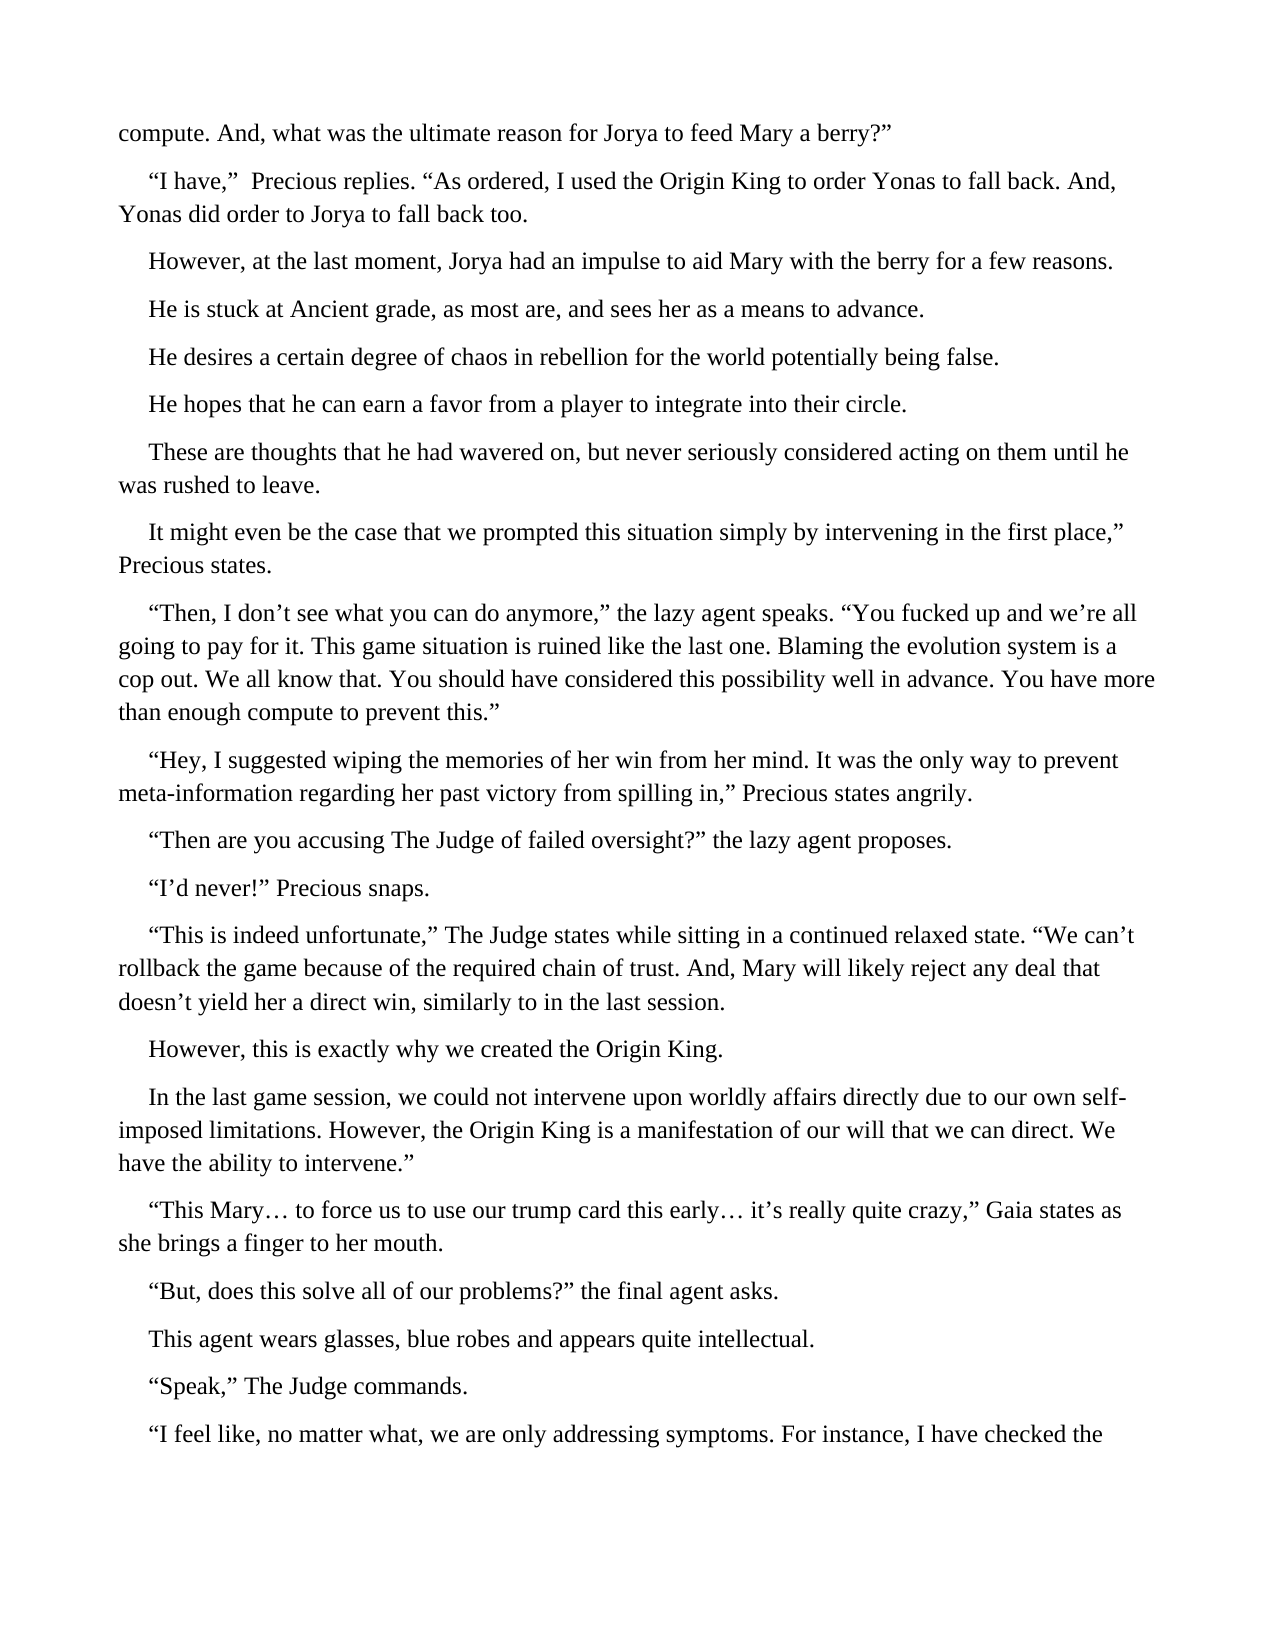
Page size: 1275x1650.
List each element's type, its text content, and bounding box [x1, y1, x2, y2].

text These are thoughts that he had wavered on, but never seriously considered acting on them until he was rushed to leave. [118, 437, 1157, 498]
text He desires a certain degree of chaos in rebellion for the world potentially being false. [118, 342, 1157, 370]
text “I have,” Precious replies. “As ordered, I used the Origin King to order Yonas to fall back. And, Yonas did order to Jorya to fall back too. [118, 166, 1157, 227]
text “Speak,” The Judge commands. [118, 1371, 1157, 1400]
text “But, does this solve all of our problems?” the final agent asks. [118, 1276, 1157, 1305]
text compute. And, what was the ultimate reason for Jorya to feed Mary a berry?” [118, 118, 1157, 147]
text He is stuck at Ancient grade, as most are, and sees her as a means to advance. [118, 294, 1157, 323]
text “This is indeed unfortunate,” The Judge states while sitting in a continued relaxed state. “We can’t rollback the game because of the required chain of trust. And, Mary will likely reject any deal that doesn’t yield her a direct win, similarly to in the last session. [118, 921, 1157, 1015]
text “This Mary… to force us to use our trump card this early… it’s really quite crazy,” Gaia states as she brings a finger to her mouth. [118, 1195, 1157, 1257]
text However, this is exactly why we created the Origin King. [118, 1034, 1157, 1063]
text “Then, I don’t see what you can do anymore,” the lazy agent speaks. “You fucked up and we’re all going to pay for it. This game situation is ruined like the last one. Blaming the evolution system is a cop out. We all know that. You should have considered this possibility well in advance. You have more than enough compute to prevent this.” [118, 598, 1157, 726]
text “Then are you accusing The Judge of failed oversight?” the lazy agent proposes. [118, 825, 1157, 854]
text This agent wears glasses, blue robes and appears quite intellectual. [118, 1324, 1157, 1352]
text However, at the last moment, Jorya had an impulse to aid Mary with the berry for a few reasons. [118, 246, 1157, 275]
text “I’d never!” Precious snaps. [118, 873, 1157, 902]
text It might even be the case that we prompted this situation simply by intervening in the first place,” Precious states. [118, 517, 1157, 579]
text He hopes that he can earn a favor from a player to integrate into their circle. [118, 389, 1157, 418]
text “Hey, I suggested wiping the memories of her win from her mind. It was the only way to prevent meta-information regarding her past victory from spilling in,” Precious states angrily. [118, 745, 1157, 806]
text In the last game session, we could not intervene upon worldly affairs directly due to our own self-imposed limitations. However, the Origin King is a manifestation of our will that we can direct. We have the ability to intervene.” [118, 1082, 1157, 1177]
text “I feel like, no matter what, we are only addressing symptoms. For instance, I have checked the [118, 1419, 1157, 1448]
